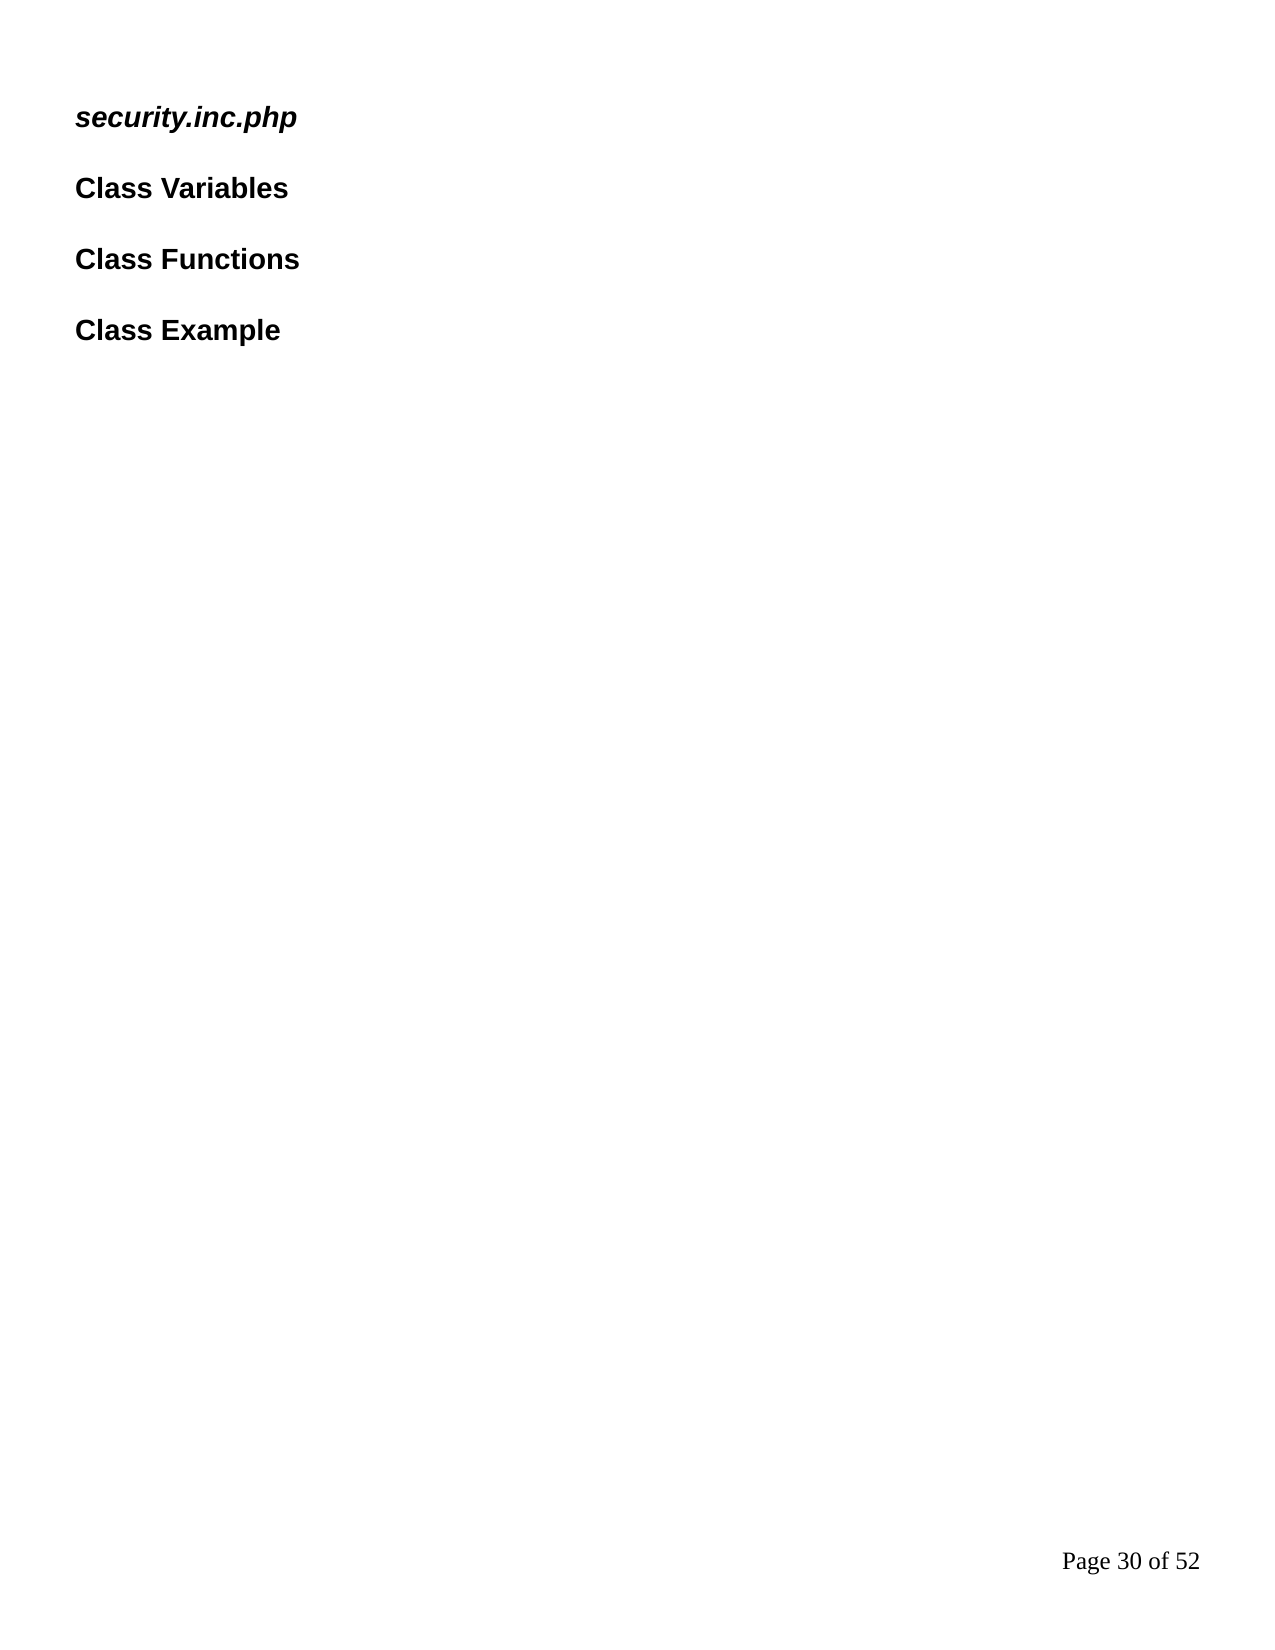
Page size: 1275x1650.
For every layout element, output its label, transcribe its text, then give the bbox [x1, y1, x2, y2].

subtitle Class Example [75, 313, 1200, 347]
subtitle security.inc.php [75, 100, 1200, 133]
subtitle Class Functions [75, 242, 1200, 276]
subtitle Class Variables [75, 171, 1200, 204]
